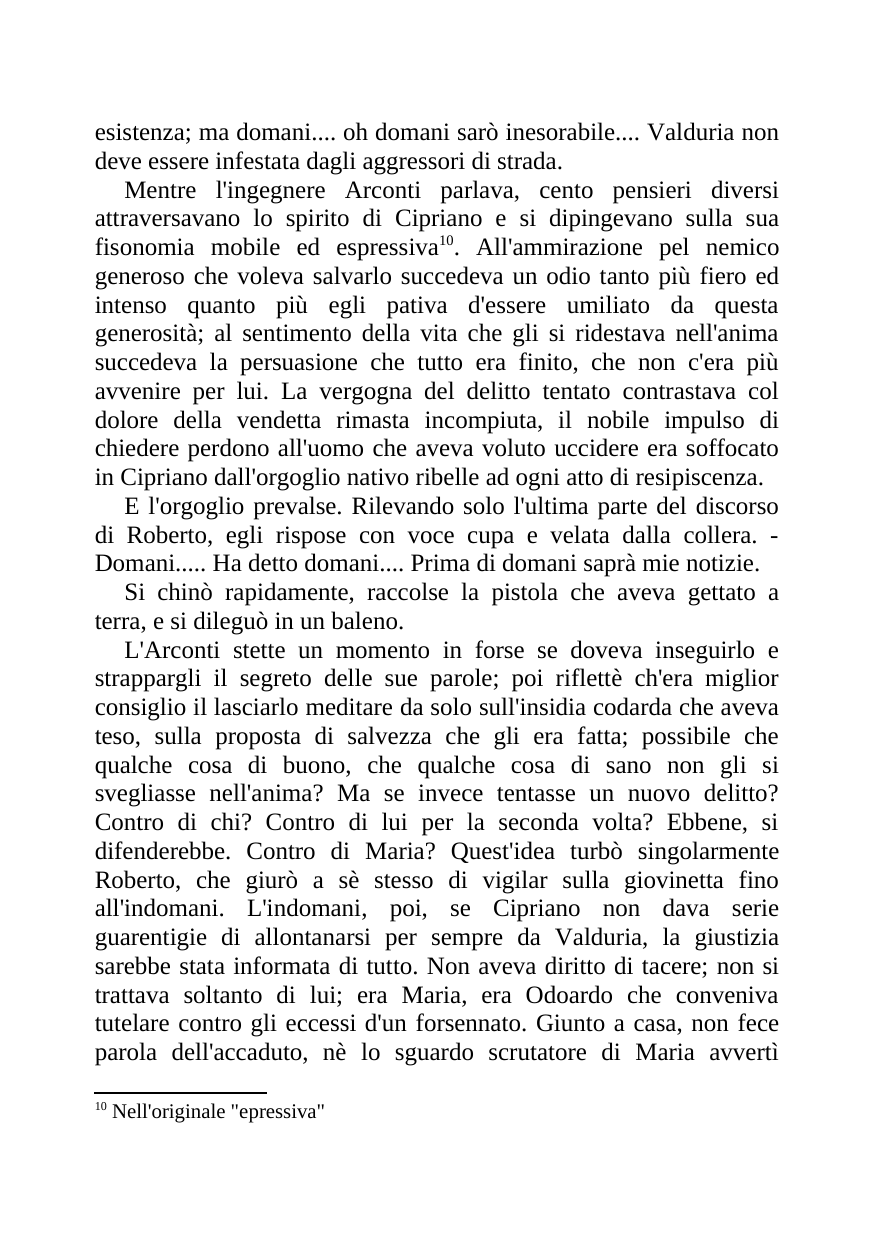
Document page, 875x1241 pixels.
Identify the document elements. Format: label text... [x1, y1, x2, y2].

text L'Arconti stette un momento in forse se doveva inseguirlo e strappargli il segreto delle sue parole; poi riflettè ch'era miglior consiglio il lasciarlo meditare da solo sull'insidia codarda che aveva teso, sulla proposta di salvezza che gli era fatta; possibile che qualche cosa di buono, che qualche cosa di sano non gli si svegliasse nell'anima? Ma se invece tentasse un nuovo delitto? Contro di chi? Contro di lui per la seconda volta? Ebbene, si difenderebbe. Contro di Maria? Quest'idea turbò singolarmente Roberto, che giurò a sè stesso di vigilar sulla giovinetta fino all'indomani. L'indomani, poi, se Cipriano non dava serie guarentigie di allontanarsi per sempre da Valduria, la giustizia sarebbe stata informata di tutto. Non aveva diritto di tacere; non si trattava soltanto di lui; era Maria, era Odoardo che conveniva tutelare contro gli eccessi d'un forsennato. Giunto a casa, non fece parola dell'accaduto, nè lo sguardo scrutatore di Maria avvertì [94, 635, 779, 1066]
text Si chinò rapidamente, raccolse la pistola che aveva gettato a terra, e si dileguò in un baleno. [94, 577, 779, 635]
text Mentre l'ingegnere Arconti parlava, cento pensieri diversi attraversavano lo spirito di Cipriano e si dipingevano sulla sua fisonomia mobile ed espressiva. All'ammirazione pel nemico generoso che voleva salvarlo succedeva un odio tanto più fiero ed intenso quanto più egli pativa d'essere umiliato da questa generosità; al sentimento della vita che gli si ridestava nell'anima succedeva la persuasione che tutto era finito, che non c'era più avvenire per lui. La vergogna del delitto tentato contrastava col dolore della vendetta rimasta incompiuta, il nobile impulso di chiedere perdono all'uomo che aveva voluto uccidere era soffocato in Cipriano dall'orgoglio nativo ribelle ad ogni atto di resipiscenza. [94, 175, 779, 491]
text E l'orgoglio prevalse. Rilevando solo l'ultima parte del discorso di Roberto, egli rispose con voce cupa e velata dalla collera. - Domani..... Ha detto domani.... Prima di domani saprà mie notizie. [94, 491, 779, 577]
text Nell'originale "epressiva" [94, 1099, 779, 1123]
text esistenza; ma domani.... oh domani sarò inesorabile.... Valduria non deve essere infestata dagli aggressori di strada. [94, 117, 779, 175]
